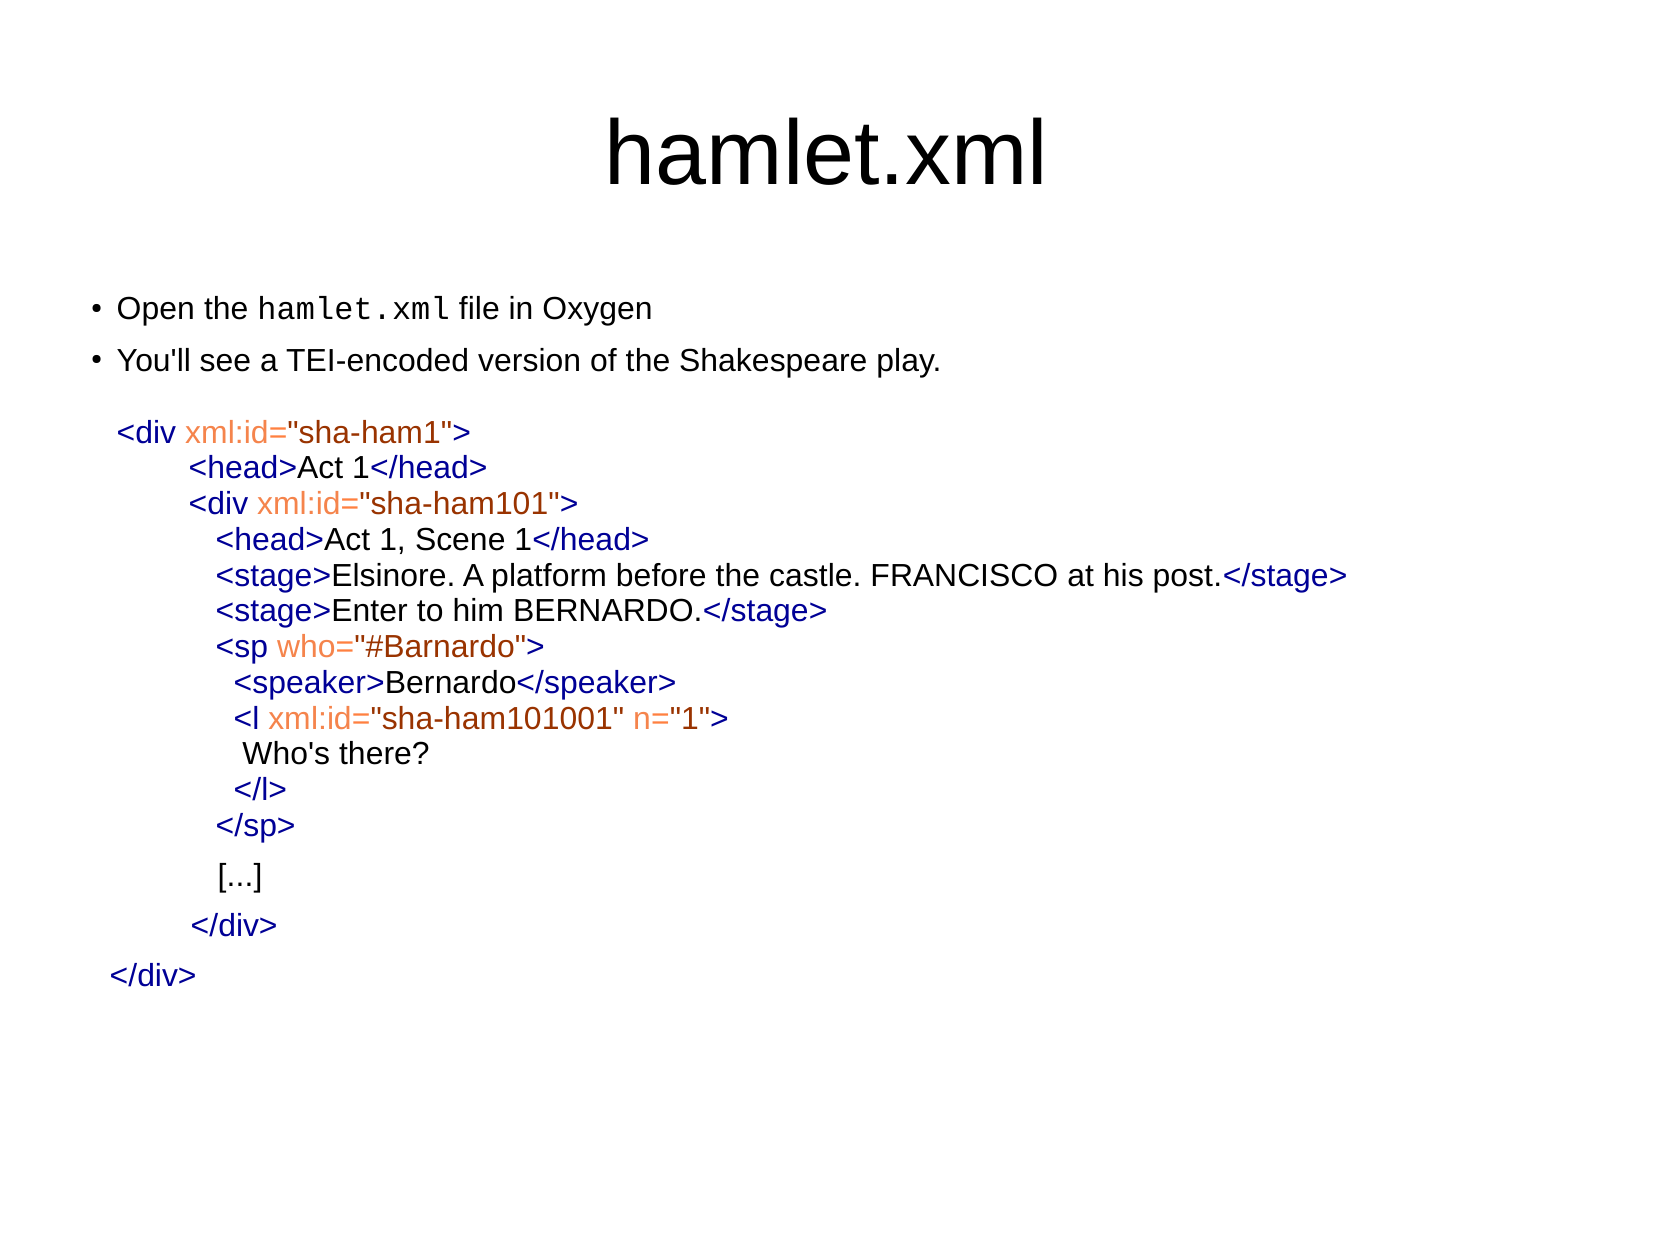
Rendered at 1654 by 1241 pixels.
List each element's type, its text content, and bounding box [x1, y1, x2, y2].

list Open the hamlet.xml file in Oxygen You'll see a TEI-encoded version of the Shakespeare play. <div xml:id="sha-ham1"> <head>Act 1</head> <div xml:id="sha-ham101"> <head>Act 1, Scene 1</head> <stage>Elsinore. A platform before the castle. FRANCISCO at his post.</stage> <stage>Enter to him BERNARDO.</stage> <sp who="#Barnardo"> <speaker>Bernardo</speaker> <l xml:id="sha-ham101001" n="1"> Who's there? </l> </sp> [...] </div> </div> [82, 290, 1571, 1010]
title hamlet.xml [82, 49, 1571, 257]
